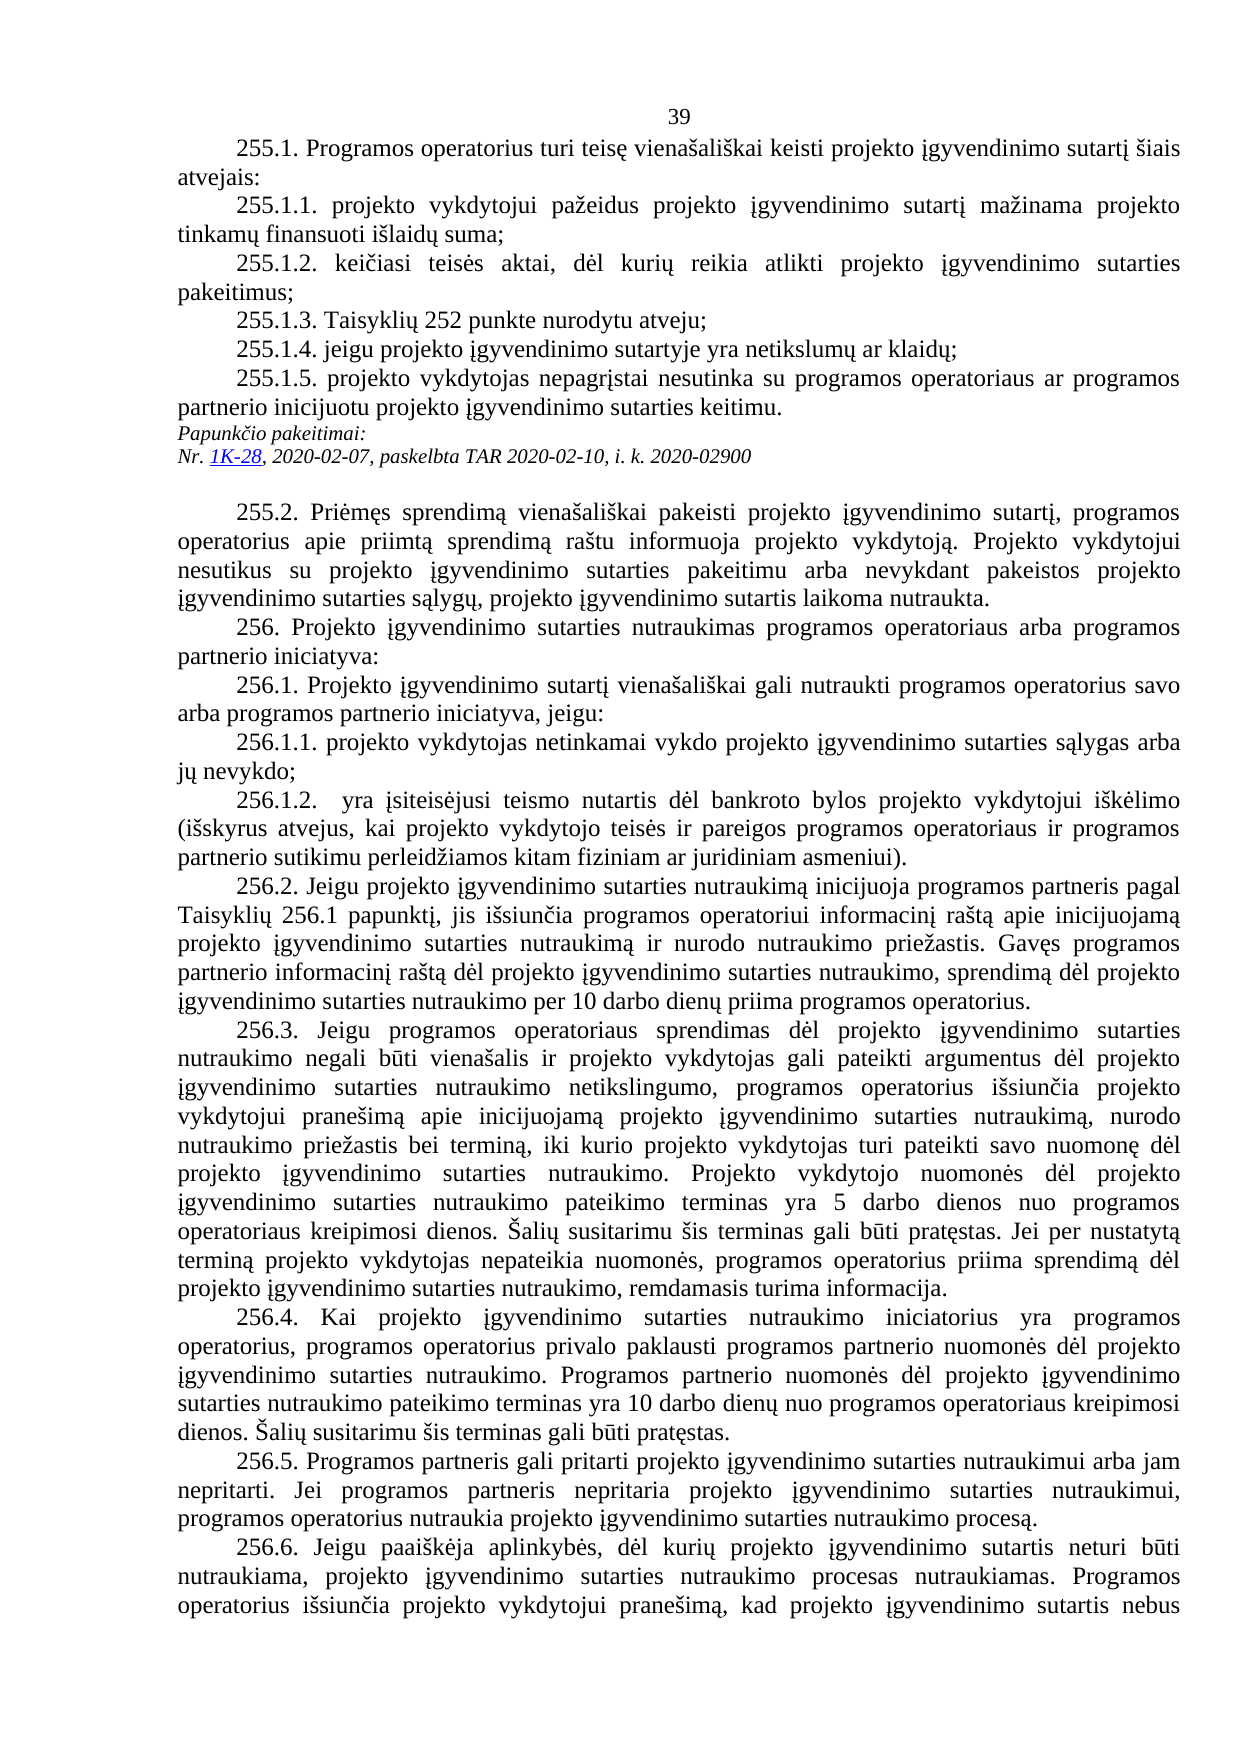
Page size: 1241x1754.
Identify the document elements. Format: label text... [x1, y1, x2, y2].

text 256.1.1. projekto vykdytojas netinkamai vykdo projekto įgyvendinimo sutarties sąlygas arba jų nevykdo; [177, 727, 1181, 785]
text 255.1.1. projekto vykdytojui pažeidus projekto įgyvendinimo sutartį mažinama projekto tinkamų finansuoti išlaidų suma; [177, 190, 1181, 248]
text Nr. 1K-28, 2020-02-07, paskelbta TAR 2020-02-10, i. k. 2020-02900 [177, 444, 1181, 468]
text 255.1.4. jeigu projekto įgyvendinimo sutartyje yra netikslumų ar klaidų; [177, 334, 1181, 363]
text 255.1.2. keičiasi teisės aktai, dėl kurių reikia atlikti projekto įgyvendinimo sutarties pakeitimus; [177, 248, 1181, 305]
text 256. Projekto įgyvendinimo sutarties nutraukimas programos operatoriaus arba programos partnerio iniciatyva: [177, 612, 1181, 670]
text 256.2. Jeigu projekto įgyvendinimo sutarties nutraukimą inicijuoja programos partneris pagal Taisyklių 256.1 papunktį, jis išsiunčia programos operatoriui informacinį raštą apie inicijuojamą projekto įgyvendinimo sutarties nutraukimą ir nurodo nutraukimo priežastis. Gavęs programos partnerio informacinį raštą dėl projekto įgyvendinimo sutarties nutraukimo, sprendimą dėl projekto įgyvendinimo sutarties nutraukimo per 10 darbo dienų priima programos operatorius. [177, 871, 1181, 1015]
text 255.1.5. projekto vykdytojas nepagrįstai nesutinka su programos operatoriaus ar programos partnerio inicijuotu projekto įgyvendinimo sutarties keitimu. [177, 363, 1181, 420]
text 255.1.3. Taisyklių 252 punkte nurodytu atveju; [177, 305, 1181, 334]
text 256.4. Kai projekto įgyvendinimo sutarties nutraukimo iniciatorius yra programos operatorius, programos operatorius privalo paklausti programos partnerio nuomonės dėl projekto įgyvendinimo sutarties nutraukimo. Programos partnerio nuomonės dėl projekto įgyvendinimo sutarties nutraukimo pateikimo terminas yra 10 darbo dienų nuo programos operatoriaus kreipimosi dienos. Šalių susitarimu šis terminas gali būti pratęstas. [177, 1302, 1181, 1446]
text 255.1. Programos operatorius turi teisę vienašališkai keisti projekto įgyvendinimo sutartį šiais atvejais: [177, 133, 1181, 190]
text 256.1. Projekto įgyvendinimo sutartį vienašališkai gali nutraukti programos operatorius savo arba programos partnerio iniciatyva, jeigu: [177, 670, 1181, 727]
text 255.2. Priėmęs sprendimą vienašališkai pakeisti projekto įgyvendinimo sutartį, programos operatorius apie priimtą sprendimą raštu informuoja projekto vykdytoją. Projekto vykdytojui nesutikus su projekto įgyvendinimo sutarties pakeitimu arba nevykdant pakeistos projekto įgyvendinimo sutarties sąlygų, projekto įgyvendinimo sutartis laikoma nutraukta. [177, 497, 1181, 612]
text 256.6. Jeigu paaiškėja aplinkybės, dėl kurių projekto įgyvendinimo sutartis neturi būti nutraukiama, projekto įgyvendinimo sutarties nutraukimo procesas nutraukiamas. Programos operatorius išsiunčia projekto vykdytojui pranešimą, kad projekto įgyvendinimo sutartis nebus [177, 1532, 1181, 1618]
text 256.3. Jeigu programos operatoriaus sprendimas dėl projekto įgyvendinimo sutarties nutraukimo negali būti vienašalis ir projekto vykdytojas gali pateikti argumentus dėl projekto įgyvendinimo sutarties nutraukimo netikslingumo, programos operatorius išsiunčia projekto vykdytojui pranešimą apie inicijuojamą projekto įgyvendinimo sutarties nutraukimą, nurodo nutraukimo priežastis bei terminą, iki kurio projekto vykdytojas turi pateikti savo nuomonę dėl projekto įgyvendinimo sutarties nutraukimo. Projekto vykdytojo nuomonės dėl projekto įgyvendinimo sutarties nutraukimo pateikimo terminas yra 5 darbo dienos nuo programos operatoriaus kreipimosi dienos. Šalių susitarimu šis terminas gali būti pratęstas. Jei per nustatytą terminą projekto vykdytojas nepateikia nuomonės, programos operatorius priima sprendimą dėl projekto įgyvendinimo sutarties nutraukimo, remdamasis turima informacija. [177, 1015, 1181, 1302]
text 256.5. Programos partneris gali pritarti projekto įgyvendinimo sutarties nutraukimui arba jam nepritarti. Jei programos partneris nepritaria projekto įgyvendinimo sutarties nutraukimui, programos operatorius nutraukia projekto įgyvendinimo sutarties nutraukimo procesą. [177, 1446, 1181, 1532]
text 256.1.2. yra įsiteisėjusi teismo nutartis dėl bankroto bylos projekto vykdytojui iškėlimo (išskyrus atvejus, kai projekto vykdytojo teisės ir pareigos programos operatoriaus ir programos partnerio sutikimu perleidžiamos kitam fiziniam ar juridiniam asmeniui). [177, 785, 1181, 871]
text Papunkčio pakeitimai: [177, 420, 1181, 444]
